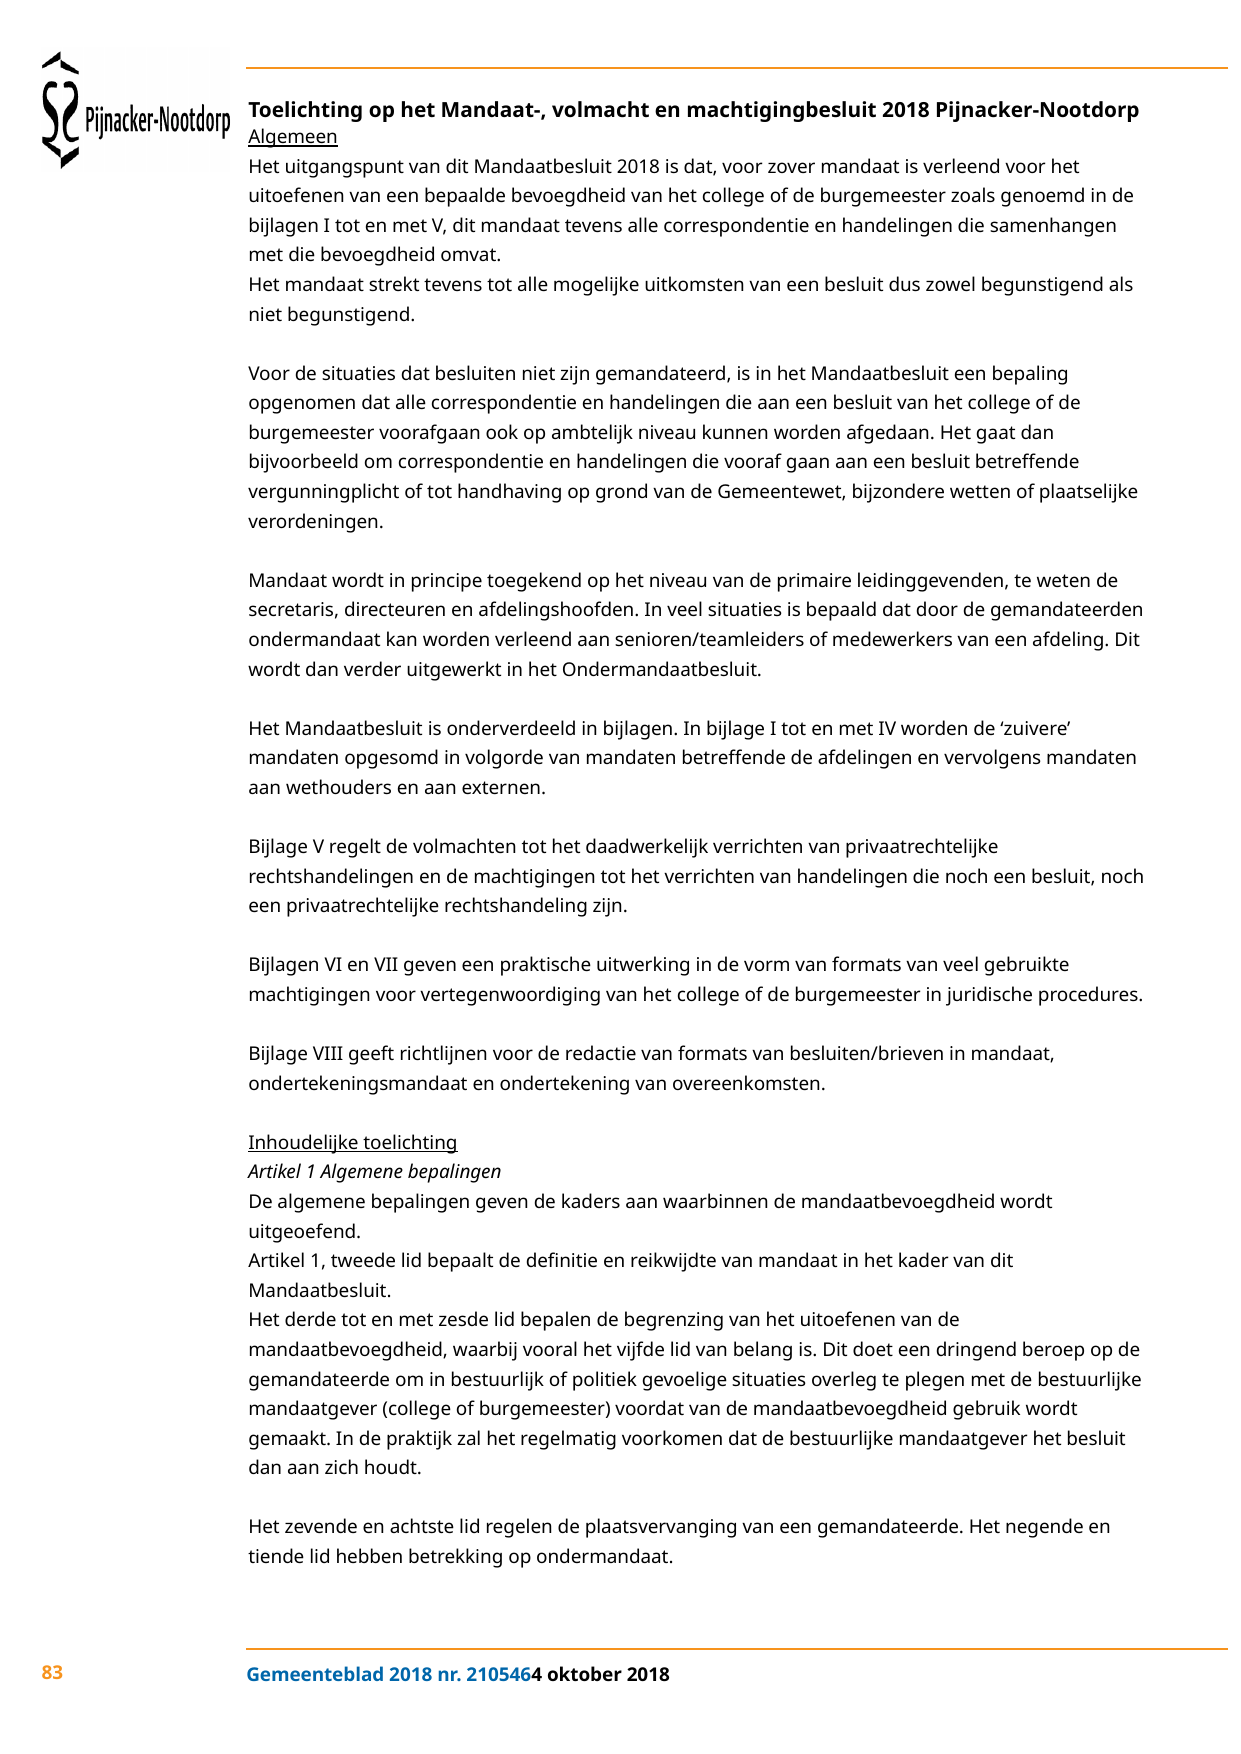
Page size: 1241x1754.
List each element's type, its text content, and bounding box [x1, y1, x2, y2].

text De algemene bepalingen geven de kaders aan waarbinnen de mandaatbevoegdheid wordt uitgeoefend. [248, 1188, 1152, 1244]
text Het mandaat strekt tevens tot alle mogelijke uitkomsten van een besluit dus zowel begunstigend als niet begunstigend. [248, 271, 1152, 327]
text Inhoudelijke toelichting [248, 1129, 1152, 1155]
text Algemeen [248, 123, 1152, 149]
text Mandaat wordt in principe toegekend op het niveau van de primaire leidinggevenden, te weten de secretaris, directeuren en afdelingshoofden. In veel situaties is bepaald dat door de gemandateerden ondermandaat kan worden verleend aan senioren/teamleiders of medewerkers van een afdeling. Dit wordt dan verder uitgewerkt in het Ondermandaatbesluit. [248, 567, 1152, 682]
text Bijlagen VI en VII geven een praktische uitwerking in de vorm van formats van veel gebruikte machtigingen voor vertegenwoordiging van het college of de burgemeester in juridische procedures. [248, 952, 1152, 1007]
text Bijlage VIII geeft richtlijnen voor de redactie van formats van besluiten/brieven in mandaat, ondertekeningsmandaat en ondertekening van overeenkomsten. [248, 1040, 1152, 1096]
text Toelichting op het Mandaat-, volmacht en machtigingbesluit 2018 Pijnacker-Nootdorp [248, 95, 1152, 123]
picture [41, 47, 231, 172]
text Het derde tot en met zesde lid bepalen de begrenzing van het uitoefenen van de mandaatbevoegdheid, waarbij vooral het vijfde lid van belang is. Dit doet een dringend beroep op de gemandateerde om in bestuurlijk of politiek gevoelige situaties overleg te plegen met de bestuurlijke mandaatgever (college of burgemeester) voordat van de mandaatbevoegdheid gebruik wordt gemaakt. In de praktijk zal het regelmatig voorkomen dat de bestuurlijke mandaatgever het besluit dan aan zich houdt. [248, 1307, 1152, 1480]
text Artikel 1 Algemene bepalingen [248, 1159, 1152, 1184]
text Voor de situaties dat besluiten niet zijn gemandateerd, is in het Mandaatbesluit een bepaling opgenomen dat alle correspondentie en handelingen die aan een besluit van het college of de burgemeester voorafgaan ook op ambtelijk niveau kunnen worden afgedaan. Het gaat dan bijvoorbeeld om correspondentie en handelingen die vooraf gaan aan een besluit betreffende vergunningplicht of tot handhaving op grond van de Gemeentewet, bijzondere wetten of plaatselijke verordeningen. [248, 360, 1152, 534]
text Bijlage V regelt de volmachten tot het daadwerkelijk verrichten van privaatrechtelijke rechtshandelingen en de machtigingen tot het verrichten van handelingen die noch een besluit, noch een privaatrechtelijke rechtshandeling zijn. [248, 833, 1152, 918]
text Het uitgangspunt van dit Mandaatbesluit 2018 is dat, voor zover mandaat is verleend voor het uitoefenen van een bepaalde bevoegdheid van het college of de burgemeester zoals genoemd in de bijlagen I tot en met V, dit mandaat tevens alle correspondentie en handelingen die samenhangen met die bevoegdheid omvat. [248, 153, 1152, 267]
text Artikel 1, tweede lid bepaalt de definitie en reikwijdte van mandaat in het kader van dit Mandaatbesluit. [248, 1247, 1152, 1303]
text Het zevende en achtste lid regelen de plaatsvervanging van een gemandateerde. Het negende en tiende lid hebben betrekking op ondermandaat. [248, 1514, 1152, 1569]
text Het Mandaatbesluit is onderverdeeld in bijlagen. In bijlage I tot en met IV worden de ‘zuivere’ mandaten opgesomd in volgorde van mandaten betreffende de afdelingen en vervolgens mandaten aan wethouders en aan externen. [248, 715, 1152, 800]
